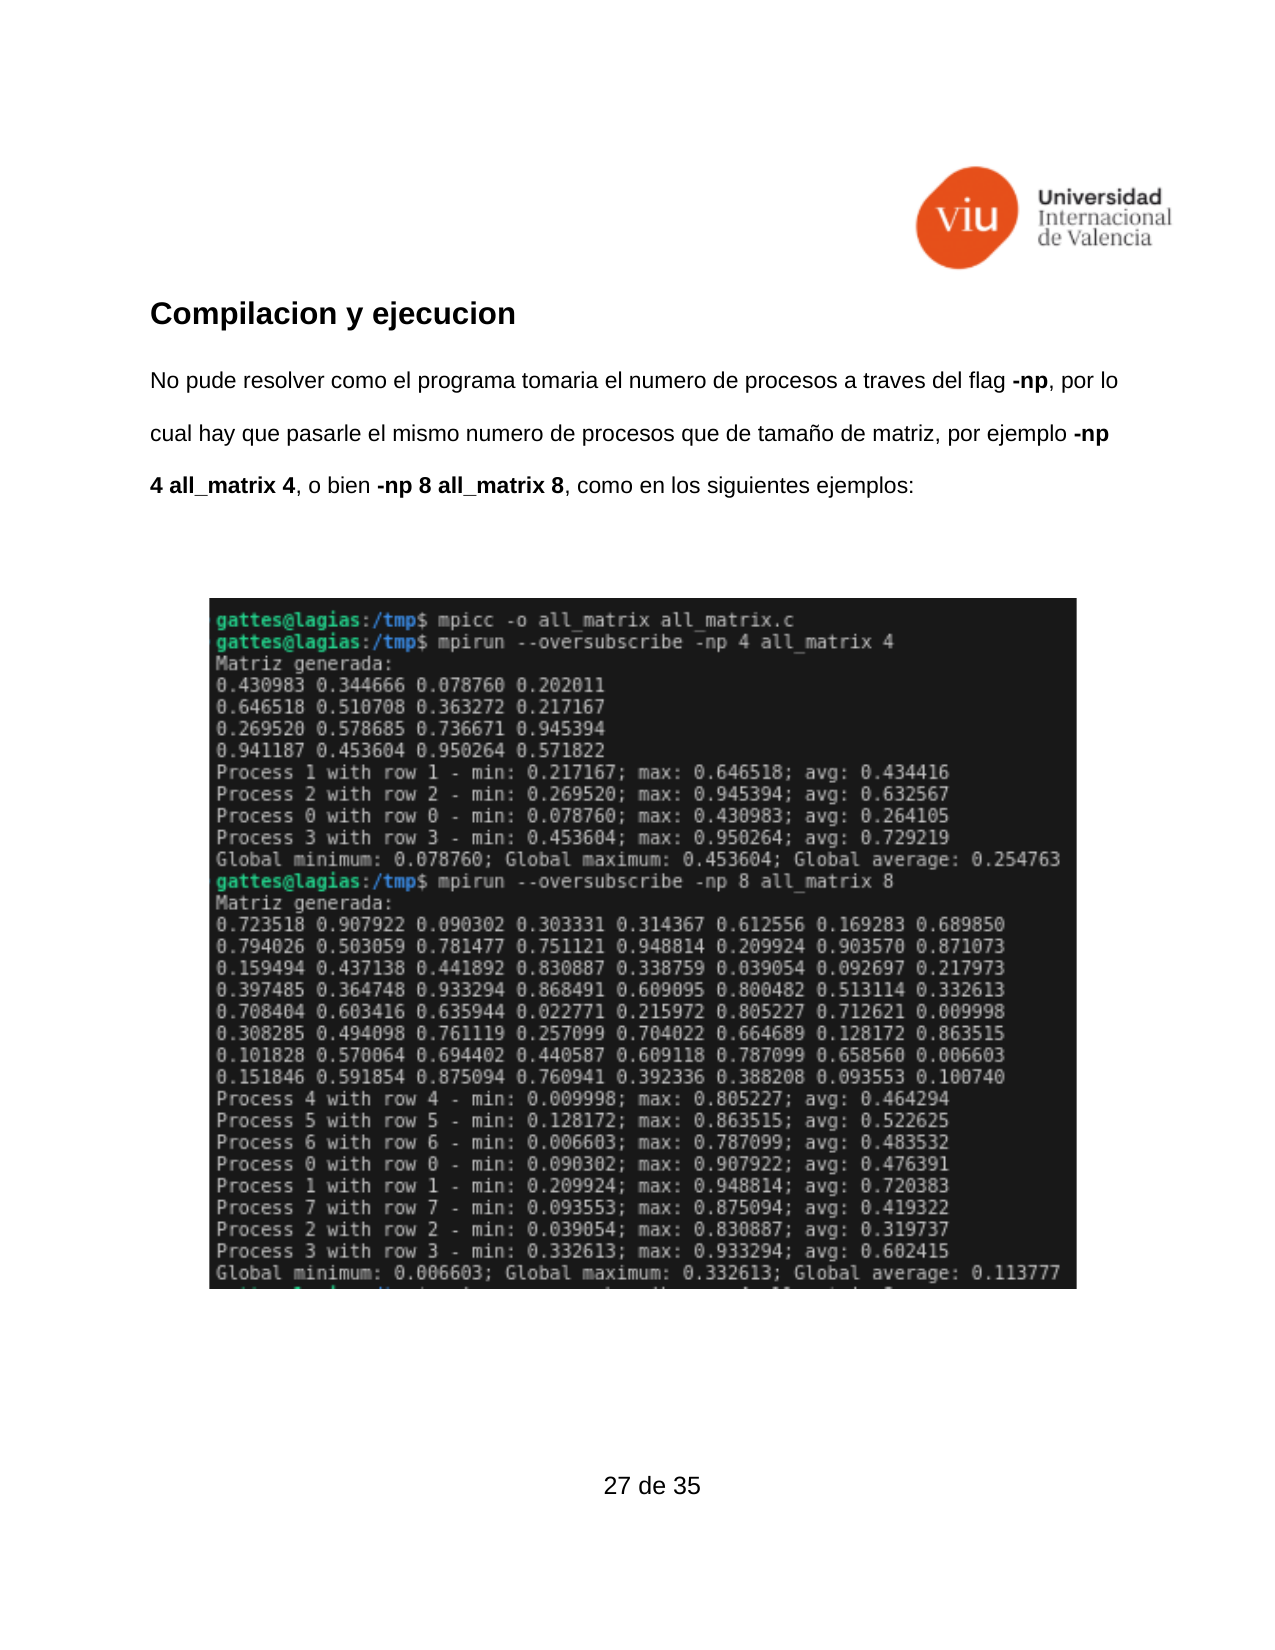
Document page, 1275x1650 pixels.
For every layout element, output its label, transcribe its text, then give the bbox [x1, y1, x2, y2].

picture [209, 598, 1077, 1289]
text No pude resolver como el programa tomaria el numero de procesos a traves del flag -np, por lo cual hay que pasarle el mismo numero de procesos que de tamaño de matriz, por ejemplo -np 4 all_matrix 4, o bien -np 8 all_matrix 8, como en los siguientes ejemplos: [150, 367, 1125, 499]
picture [913, 162, 1175, 274]
text Compilacion y ejecucion [150, 295, 1125, 331]
